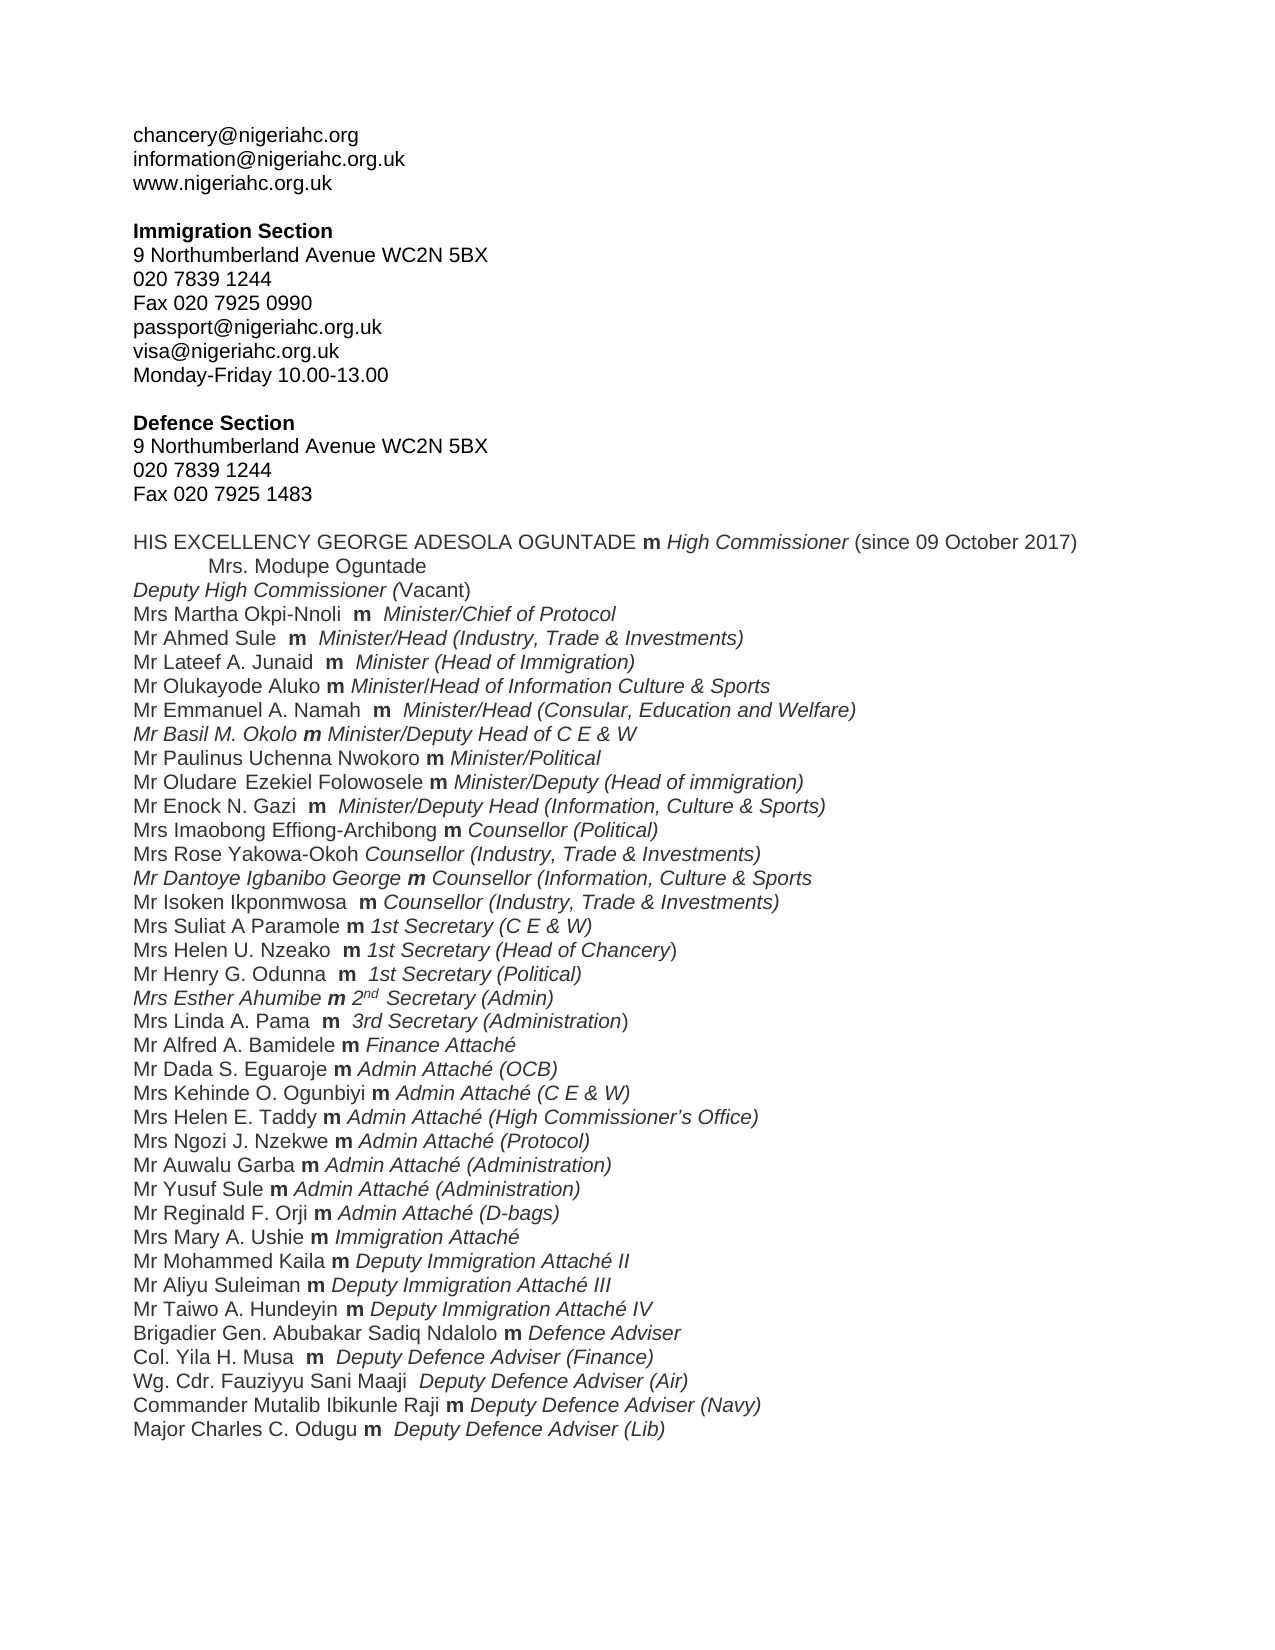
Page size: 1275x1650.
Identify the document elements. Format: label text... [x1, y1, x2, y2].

text Brigadier Gen. Abubakar Sadiq Ndalolo m Defence Adviser [133, 1321, 1181, 1345]
text Monday-Friday 10.00-13.00 [133, 362, 1181, 386]
text Col. Yila H. Musa m Deputy Defence Adviser (Finance) [133, 1345, 1181, 1369]
text Mr Enock N. Gazi m Minister/Deputy Head (Information, Culture & Sports) [133, 794, 1181, 818]
text Mrs Helen E. Taddy m Admin Attaché (High Commissioner’s Office) [133, 1105, 1181, 1129]
text Mrs Mary A. Ushie m Immigration Attaché [133, 1225, 1181, 1249]
text Mr Basil M. Okolo m Minister/Deputy Head of C E & W [133, 722, 1181, 746]
text Mrs Kehinde O. Ogunbiyi m Admin Attaché (C E & W) [133, 1081, 1181, 1105]
text Mr Taiwo A. Hundeyin m Deputy Immigration Attaché IV [133, 1297, 1181, 1321]
text Major Charles C. Odugu m Deputy Defence Adviser (Lib) [133, 1417, 1181, 1441]
text Mrs Rose Yakowa-Okoh Counsellor (Industry, Trade & Investments) [133, 842, 1181, 866]
text Mrs Martha Okpi-Nnoli m Minister/Chief of Protocol [133, 602, 1181, 626]
subtitle Defence Section [133, 410, 1181, 434]
text information@nigeriahc.org.uk [133, 147, 1181, 171]
text www.nigeriahc.org.uk [133, 171, 1181, 195]
text Commander Mutalib Ibikunle Raji m Deputy Defence Adviser (Navy) [133, 1393, 1181, 1417]
text Mr Emmanuel A. Namah m Minister/Head (Consular, Education and Welfare) [133, 698, 1181, 722]
text HIS EXCELLENCY GEORGE ADESOLA OGUNTADE m High Commissioner (since 09 October 2017) [133, 530, 1181, 554]
text Mrs Helen U. Nzeako m 1st Secretary (Head of Chancery) [133, 937, 1181, 961]
text Mr Mohammed Kaila m Deputy Immigration Attaché II [133, 1249, 1181, 1273]
text Mrs Esther Ahumibe m 2nd Secretary (Admin) [133, 985, 1181, 1009]
text passport@nigeriahc.org.uk [133, 314, 1181, 338]
text Mr Olukayode Aluko m Minister/Head of Information Culture & Sports [133, 674, 1181, 698]
text Mr Yusuf Sule m Admin Attaché (Administration) [133, 1177, 1181, 1201]
text Mr Henry G. Odunna m 1st Secretary (Political) [133, 961, 1181, 985]
text Mr Paulinus Uchenna Nwokoro m Minister/Political [133, 746, 1181, 770]
text Mr Lateef A. Junaid m Minister (Head of Immigration) [133, 650, 1181, 674]
text Mrs Linda A. Pama m 3rd Secretary (Administration) [133, 1009, 1181, 1033]
text Mr Ahmed Sule m Minister/Head (Industry, Trade & Investments) [133, 626, 1181, 650]
text 020 7839 1244 [133, 267, 1181, 291]
text Mr Aliyu Suleiman m Deputy Immigration Attaché III [133, 1273, 1181, 1297]
text Mrs Imaobong Effiong-Archibong m Counsellor (Political) [133, 818, 1181, 842]
text Mrs Suliat A Paramole m 1st Secretary (C E & W) [133, 913, 1181, 937]
text Mr Alfred A. Bamidele m Finance Attaché [133, 1033, 1181, 1057]
text Mr Oludare Ezekiel Folowosele m Minister/Deputy (Head of immigration) [133, 770, 1181, 794]
subtitle Immigration Section [133, 219, 1181, 243]
text Fax 020 7925 1483 [133, 482, 1181, 506]
text chancery@nigeriahc.org [133, 123, 1181, 147]
text Mrs Ngozi J. Nzekwe m Admin Attaché (Protocol) [133, 1129, 1181, 1153]
text visa@nigeriahc.org.uk [133, 338, 1181, 362]
text 9 Northumberland Avenue WC2N 5BX [133, 243, 1181, 267]
text 9 Northumberland Avenue WC2N 5BX [133, 434, 1181, 458]
text Wg. Cdr. Fauziyyu Sani Maaji Deputy Defence Adviser (Air) [133, 1369, 1181, 1393]
text Fax 020 7925 0990 [133, 291, 1181, 314]
text 020 7839 1244 [133, 458, 1181, 482]
text Mr Dada S. Eguaroje m Admin Attaché (OCB) [133, 1057, 1181, 1081]
text Mrs. Modupe Oguntade [133, 554, 1181, 578]
text Mr Reginald F. Orji m Admin Attaché (D-bags) [133, 1201, 1181, 1225]
text Mr Isoken Ikponmwosa m Counsellor (Industry, Trade & Investments) [133, 889, 1181, 913]
text Mr Dantoye Igbanibo George m Counsellor (Information, Culture & Sports [133, 866, 1181, 889]
text Deputy High Commissioner (Vacant) [133, 578, 1181, 602]
text Mr Auwalu Garba m Admin Attaché (Administration) [133, 1153, 1181, 1177]
